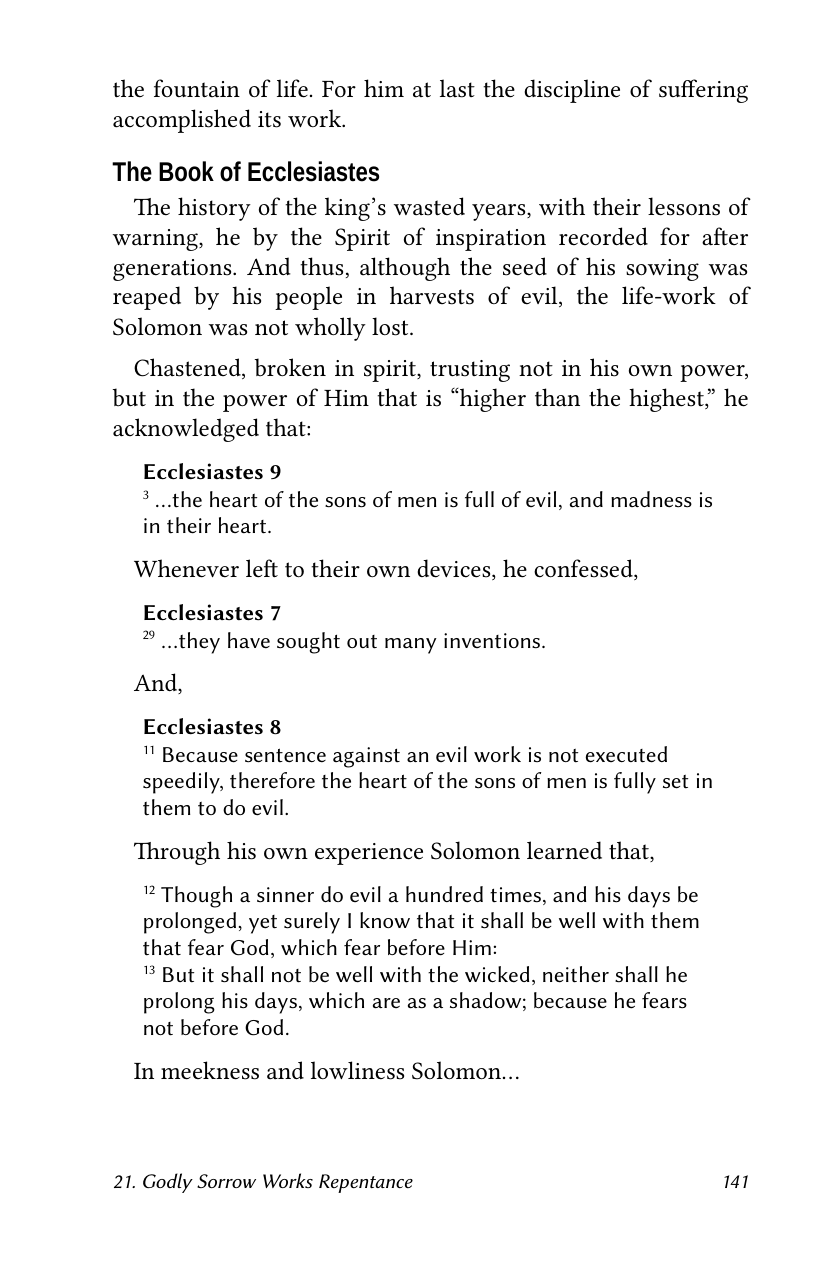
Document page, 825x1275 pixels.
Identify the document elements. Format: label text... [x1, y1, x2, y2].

text 29 ...they have sought out many inventions. [142, 628, 720, 654]
text 12 Though a sinner do evil a hundred times, and his days be prolonged, yet surely I know that it shall be well with them that fear God, which fear before Him: [142, 882, 720, 961]
subtitle The Book of Ecclesiastes [112, 156, 750, 187]
text Ecclesiastes 8 [142, 714, 750, 740]
text 13 But it shall not be well with the wicked, neither shall he prolong his days, which are as a shadow; because he fears not before God. [142, 962, 720, 1041]
text Ecclesiastes 9 [142, 459, 750, 485]
text the fountain of life. For him at last the discipline of suffering accomplished its work. [112, 75, 750, 133]
text 11 Because sentence against an evil work is not executed speedily, therefore the heart of the sons of men is fully set in them to do evil. [142, 742, 720, 821]
text The history of the king’s wasted years, with their lessons of warning, he by the Spirit of inspiration recorded for after generations. And thus, although the seed of his sowing was reaped by his people in harvests of evil, the life-work of Solomon was not wholly lost. [112, 193, 750, 341]
text Through his own experience Solomon learned that, [112, 837, 750, 865]
text Chastened, broken in spirit, trusting not in his own power, but in the power of Him that is “higher than the highest,” he acknowledged that: [112, 354, 750, 443]
text In meekness and lowliness Solomon… [112, 1057, 750, 1085]
text Whenever left to their own devices, he confessed, [112, 555, 750, 584]
text 3 ...the heart of the sons of men is full of evil, and madness is in their heart. [142, 487, 720, 539]
text And, [112, 669, 750, 698]
text Ecclesiastes 7 [142, 600, 750, 626]
